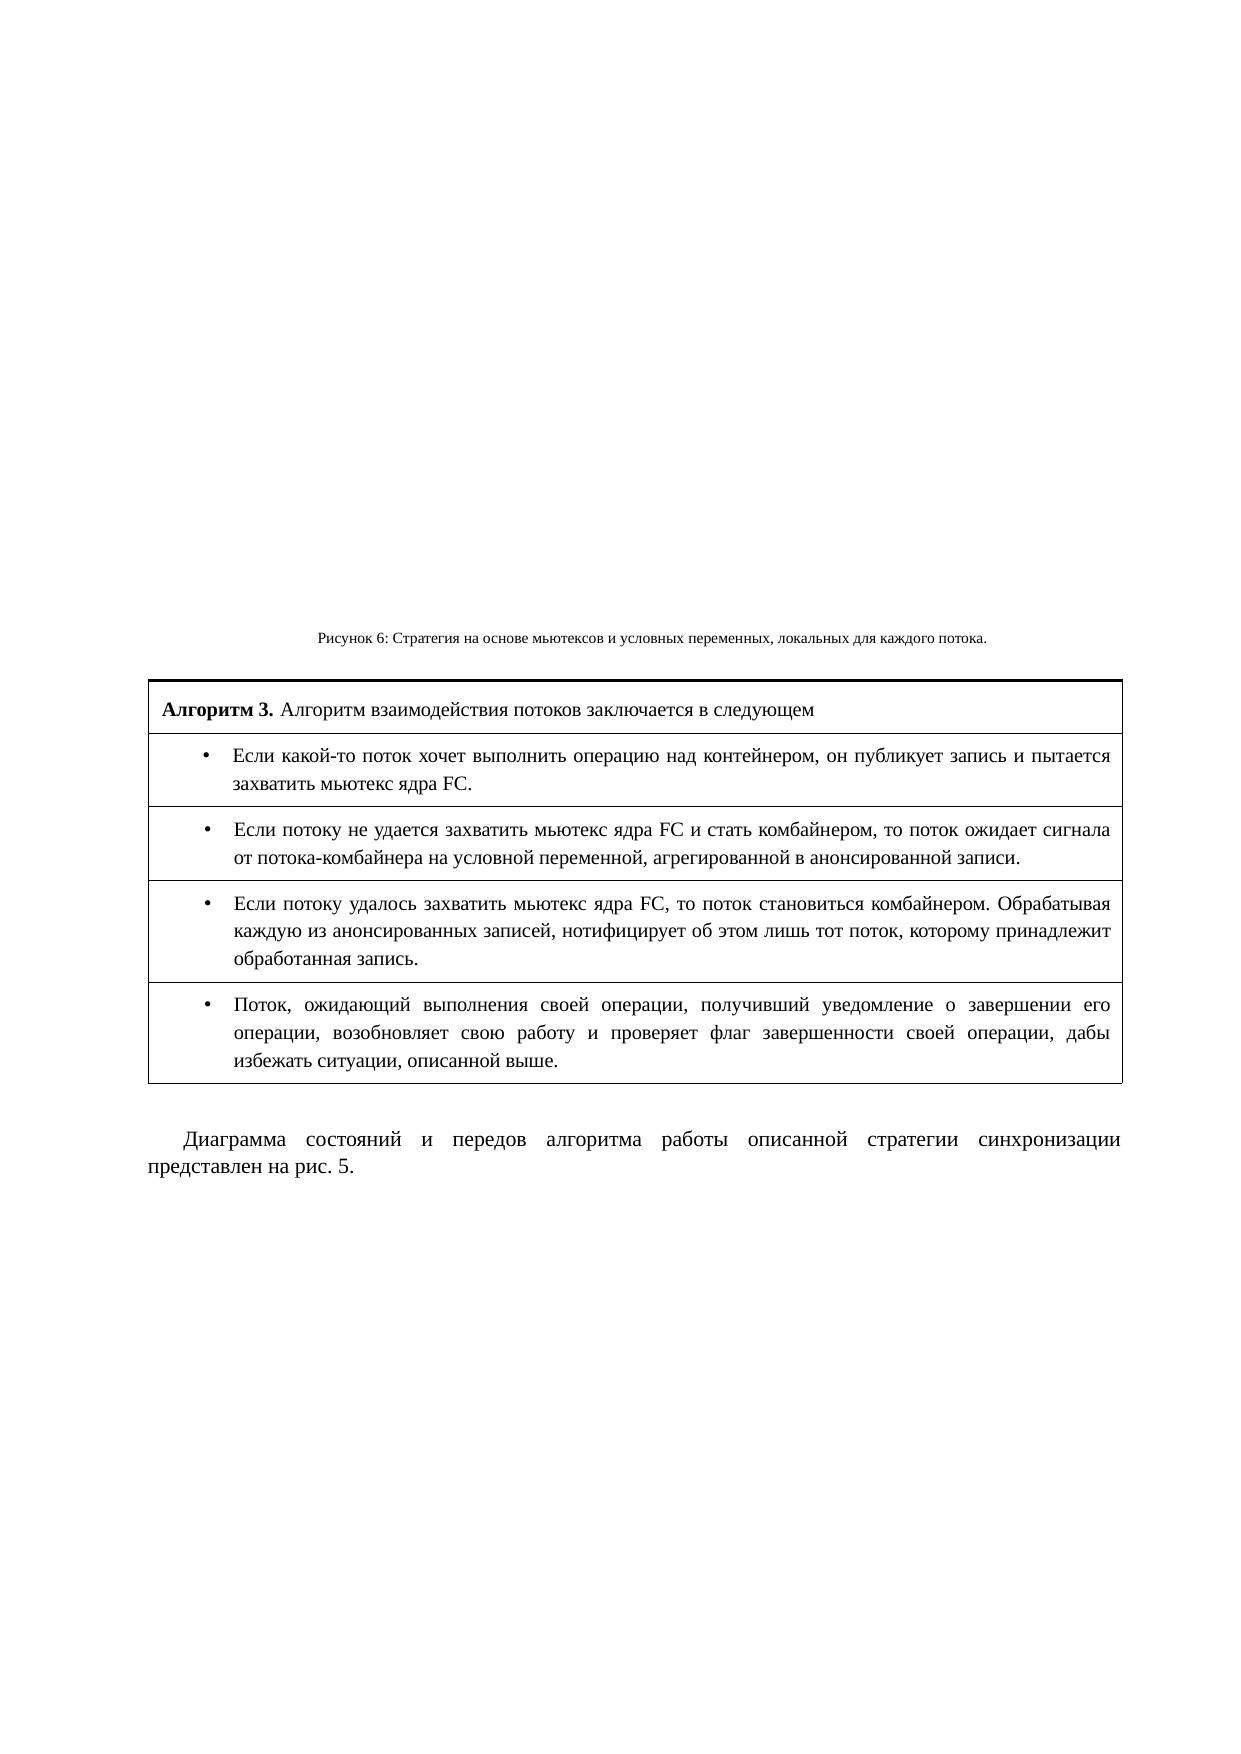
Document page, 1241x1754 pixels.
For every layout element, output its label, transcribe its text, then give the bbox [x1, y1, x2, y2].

table_header Алгоритм 3. Алгоритм взаимодействия потоков заключается в следующем [149, 682, 1122, 733]
table_cell Если потоку удалось захватить мьютекс ядра FC, то поток становиться комбайнером. Обрабатывая каждую из анонсированных записей, нотифицирует об этом лишь тот поток, которому принадлежит обработанная запись. [149, 881, 1122, 982]
table_cell Если какой-то поток хочет выполнить операцию над контейнером, он публикует запись и пытается захватить мьютекс ядра FC. [149, 734, 1122, 806]
text Рисунок 6: Стратегия на основе мьютексов и условных переменных, локальных для каждого потока. [148, 629, 1122, 647]
text Диаграмма состояний и передов алгоритма работы описанной стратегии синхронизации представлен на рис. 5. [148, 1126, 1122, 1178]
table_cell Если потоку не удается захватить мьютекс ядра FC и стать комбайнером, то поток ожидает сигнала от потока-комбайнера на условной переменной, агрегированной в анонсированной записи. [149, 807, 1122, 880]
table_cell Поток, ожидающий выполнения своей операции, получивший уведомление о завершении его операции, возобновляет свою работу и проверяет флаг завершенности своей операции, дабы избежать ситуации, описанной выше. [149, 983, 1122, 1083]
